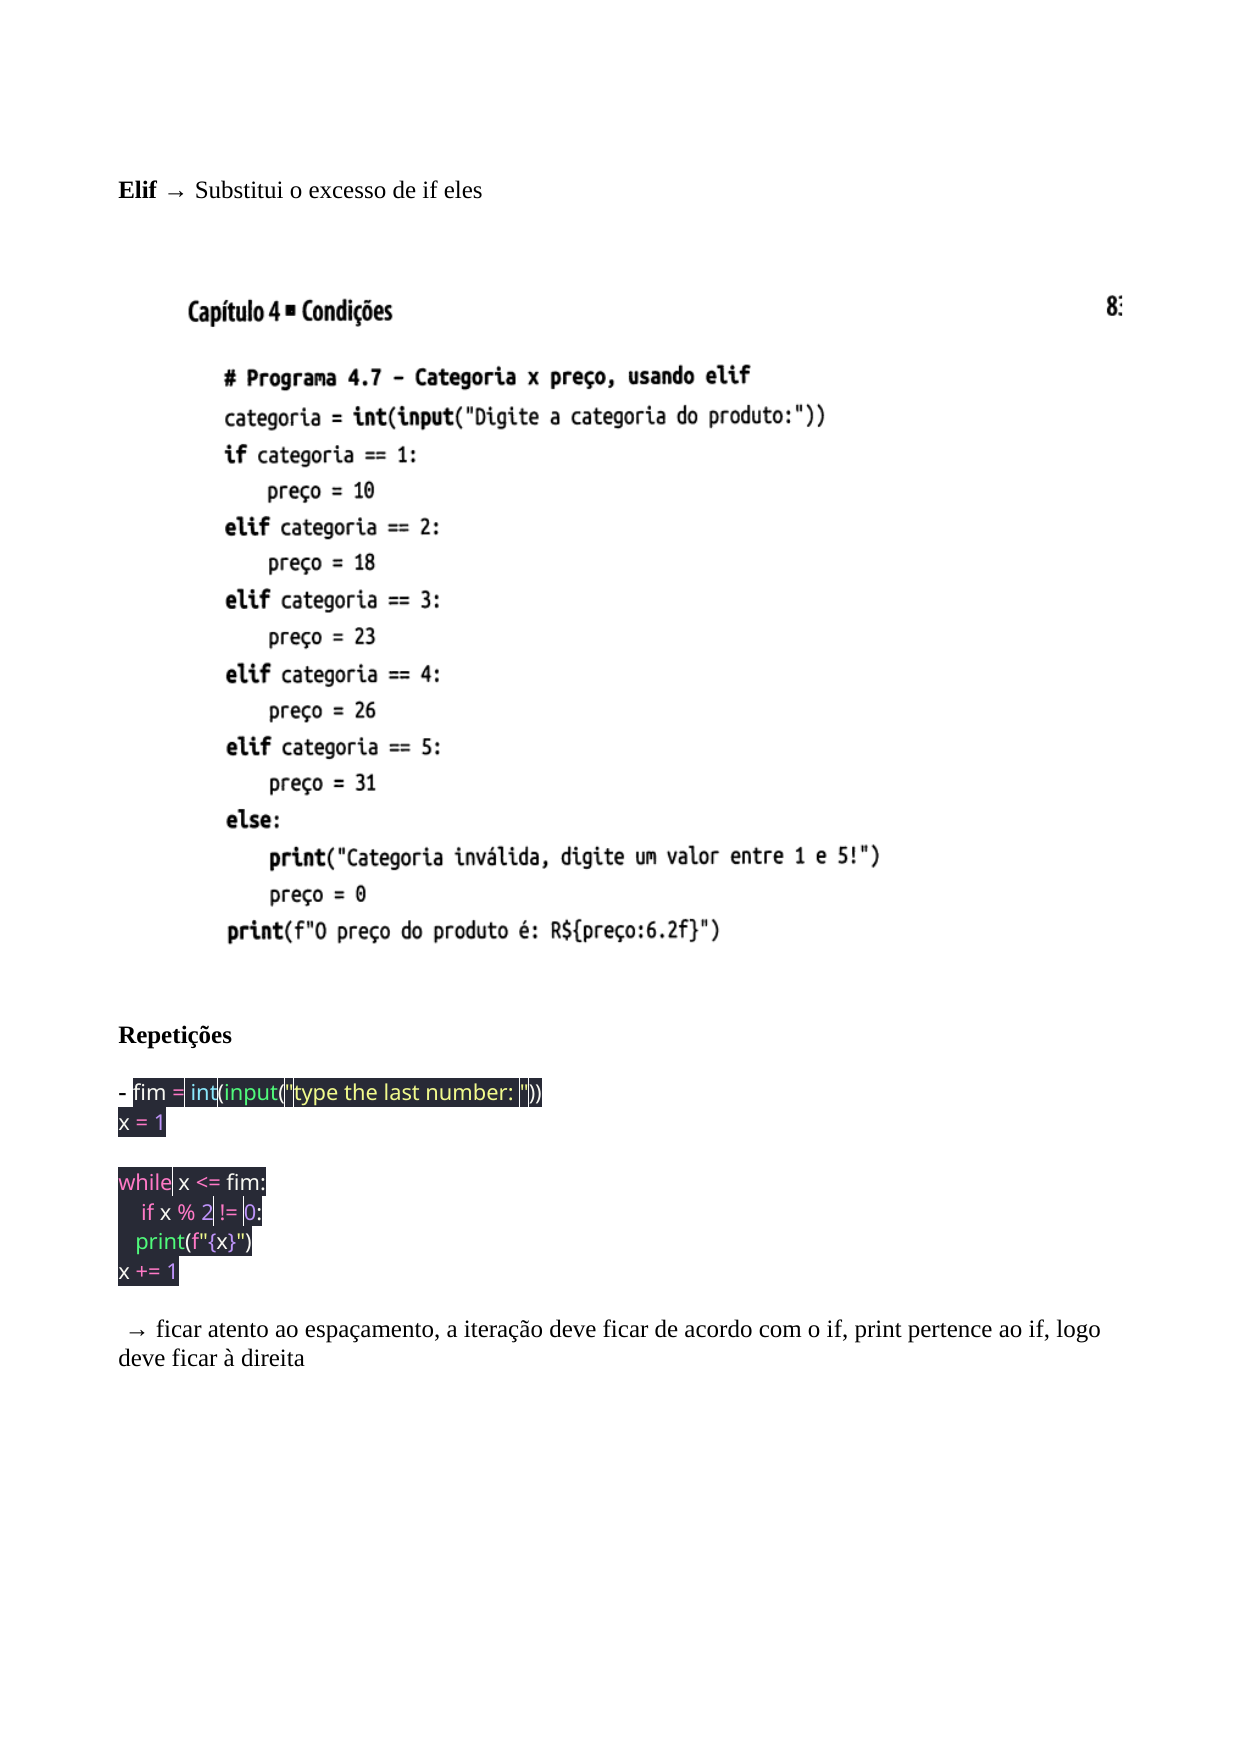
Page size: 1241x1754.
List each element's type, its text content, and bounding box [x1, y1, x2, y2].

text while x <= fim: [118, 1167, 1122, 1196]
text if x % 2 != 0: [118, 1196, 1122, 1226]
text print(f"{x}") [118, 1226, 1122, 1256]
picture [118, 261, 1123, 963]
text - fim = int(input("type the last number: ")) [118, 1077, 1122, 1107]
text Elif → Substitui o excesso de if eles [118, 176, 1122, 204]
text x = 1 [118, 1107, 1122, 1137]
text Repetições [118, 1020, 1122, 1049]
text x += 1 [118, 1256, 1122, 1286]
text → ficar atento ao espaçamento, a iteração deve ficar de acordo com o if, print pertence ao if, logo deve ficar à direita [118, 1314, 1122, 1372]
